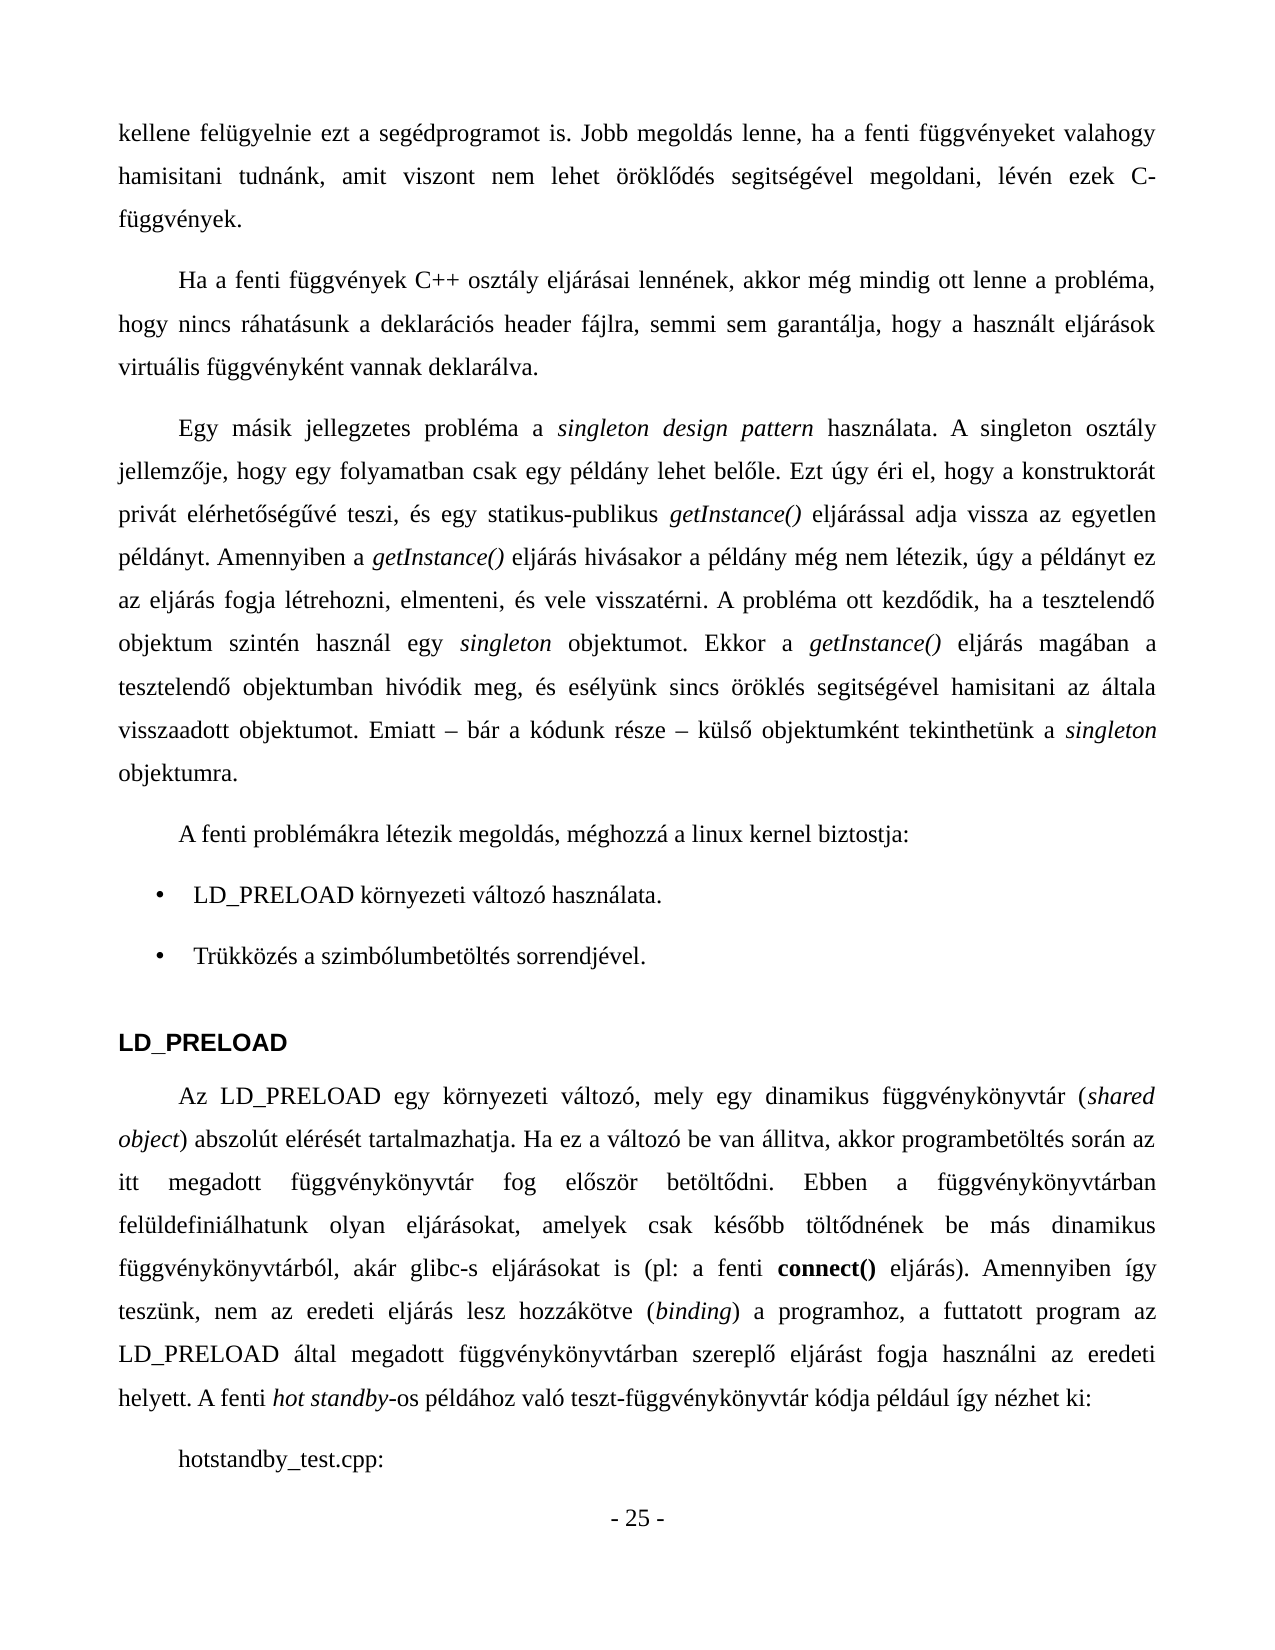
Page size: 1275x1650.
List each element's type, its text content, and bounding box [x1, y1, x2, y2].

text hotstandby_test.cpp: [118, 1444, 1157, 1472]
subtitle LD_PRELOAD [118, 1028, 1157, 1057]
list Trükközés a szimbólumbetöltés sorrendjével. [156, 941, 1157, 970]
text kellene felügyelnie ezt a segédprogramot is. Jobb megoldás lenne, ha a fenti függvényeket valahogy hamisitani tudnánk, amit viszont nem lehet öröklődés segitségével megoldani, lévén ezek C-függvények. [118, 118, 1157, 233]
text Az LD_PRELOAD egy környezeti változó, mely egy dinamikus függvénykönyvtár (shared object) abszolút elérését tartalmazhatja. Ha ez a változó be van állitva, akkor programbetöltés során az itt megadott függvénykönyvtár fog először betöltődni. Ebben a függvénykönyvtárban felüldefiniálhatunk olyan eljárásokat, amelyek csak később töltődnének be más dinamikus függvénykönyvtárból, akár glibc-s eljárásokat is (pl: a fenti connect() eljárás). Amennyiben így teszünk, nem az eredeti eljárás lesz hozzákötve (binding) a programhoz, a futtatott program az LD_PRELOAD által megadott függvénykönyvtárban szereplő eljárást fogja használni az eredeti helyett. A fenti hot standby-os példához való teszt-függvénykönyvtár kódja például így nézhet ki: [118, 1081, 1157, 1411]
text Ha a fenti függvények C++ osztály eljárásai lennének, akkor még mindig ott lenne a probléma, hogy nincs ráhatásunk a deklarációs header fájlra, semmi sem garantálja, hogy a használt eljárások virtuális függvényként vannak deklarálva. [118, 266, 1157, 381]
text Egy másik jellegzetes probléma a singleton design pattern használata. A singleton osztály jellemzője, hogy egy folyamatban csak egy példány lehet belőle. Ezt úgy éri el, hogy a konstruktorát privát elérhetőségűvé teszi, és egy statikus-publikus getInstance() eljárással adja vissza az egyetlen példányt. Amennyiben a getInstance() eljárás hivásakor a példány még nem létezik, úgy a példányt ez az eljárás fogja létrehozni, elmenteni, és vele visszatérni. A probléma ott kezdődik, ha a tesztelendő objektum szintén használ egy singleton objektumot. Ekkor a getInstance() eljárás magában a tesztelendő objektumban hivódik meg, és esélyünk sincs öröklés segitségével hamisitani az általa visszaadott objektumot. Emiatt – bár a kódunk része – külső objektumként tekinthetünk a singleton objektumra. [118, 413, 1157, 787]
text A fenti problémákra létezik megoldás, méghozzá a linux kernel biztostja: [118, 819, 1157, 848]
list LD_PRELOAD környezeti változó használata. [156, 880, 1157, 909]
